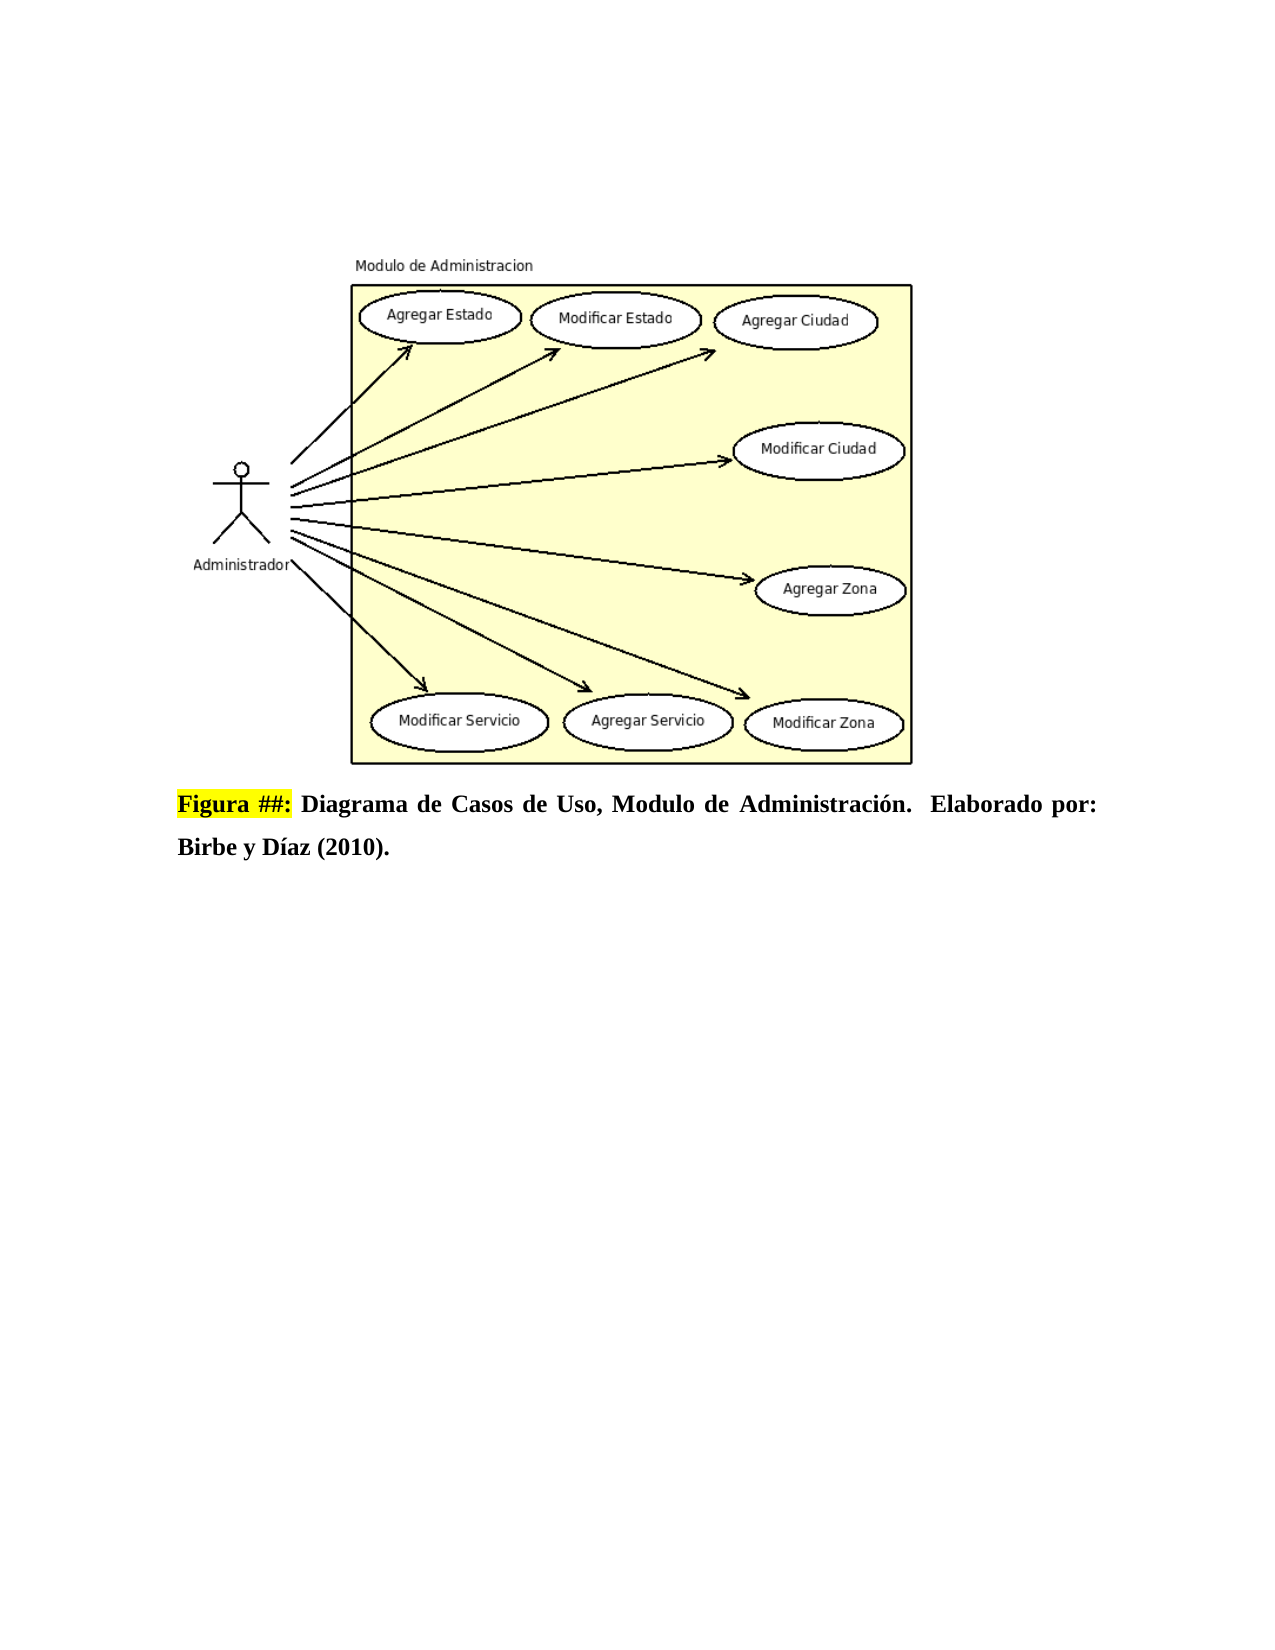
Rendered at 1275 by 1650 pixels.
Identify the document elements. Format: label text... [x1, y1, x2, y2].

picture [193, 258, 915, 766]
text Figura ##: Diagrama de Casos de Uso, Modulo de Administración. Elaborado por: Birbe y Díaz (2010). [177, 789, 1098, 861]
